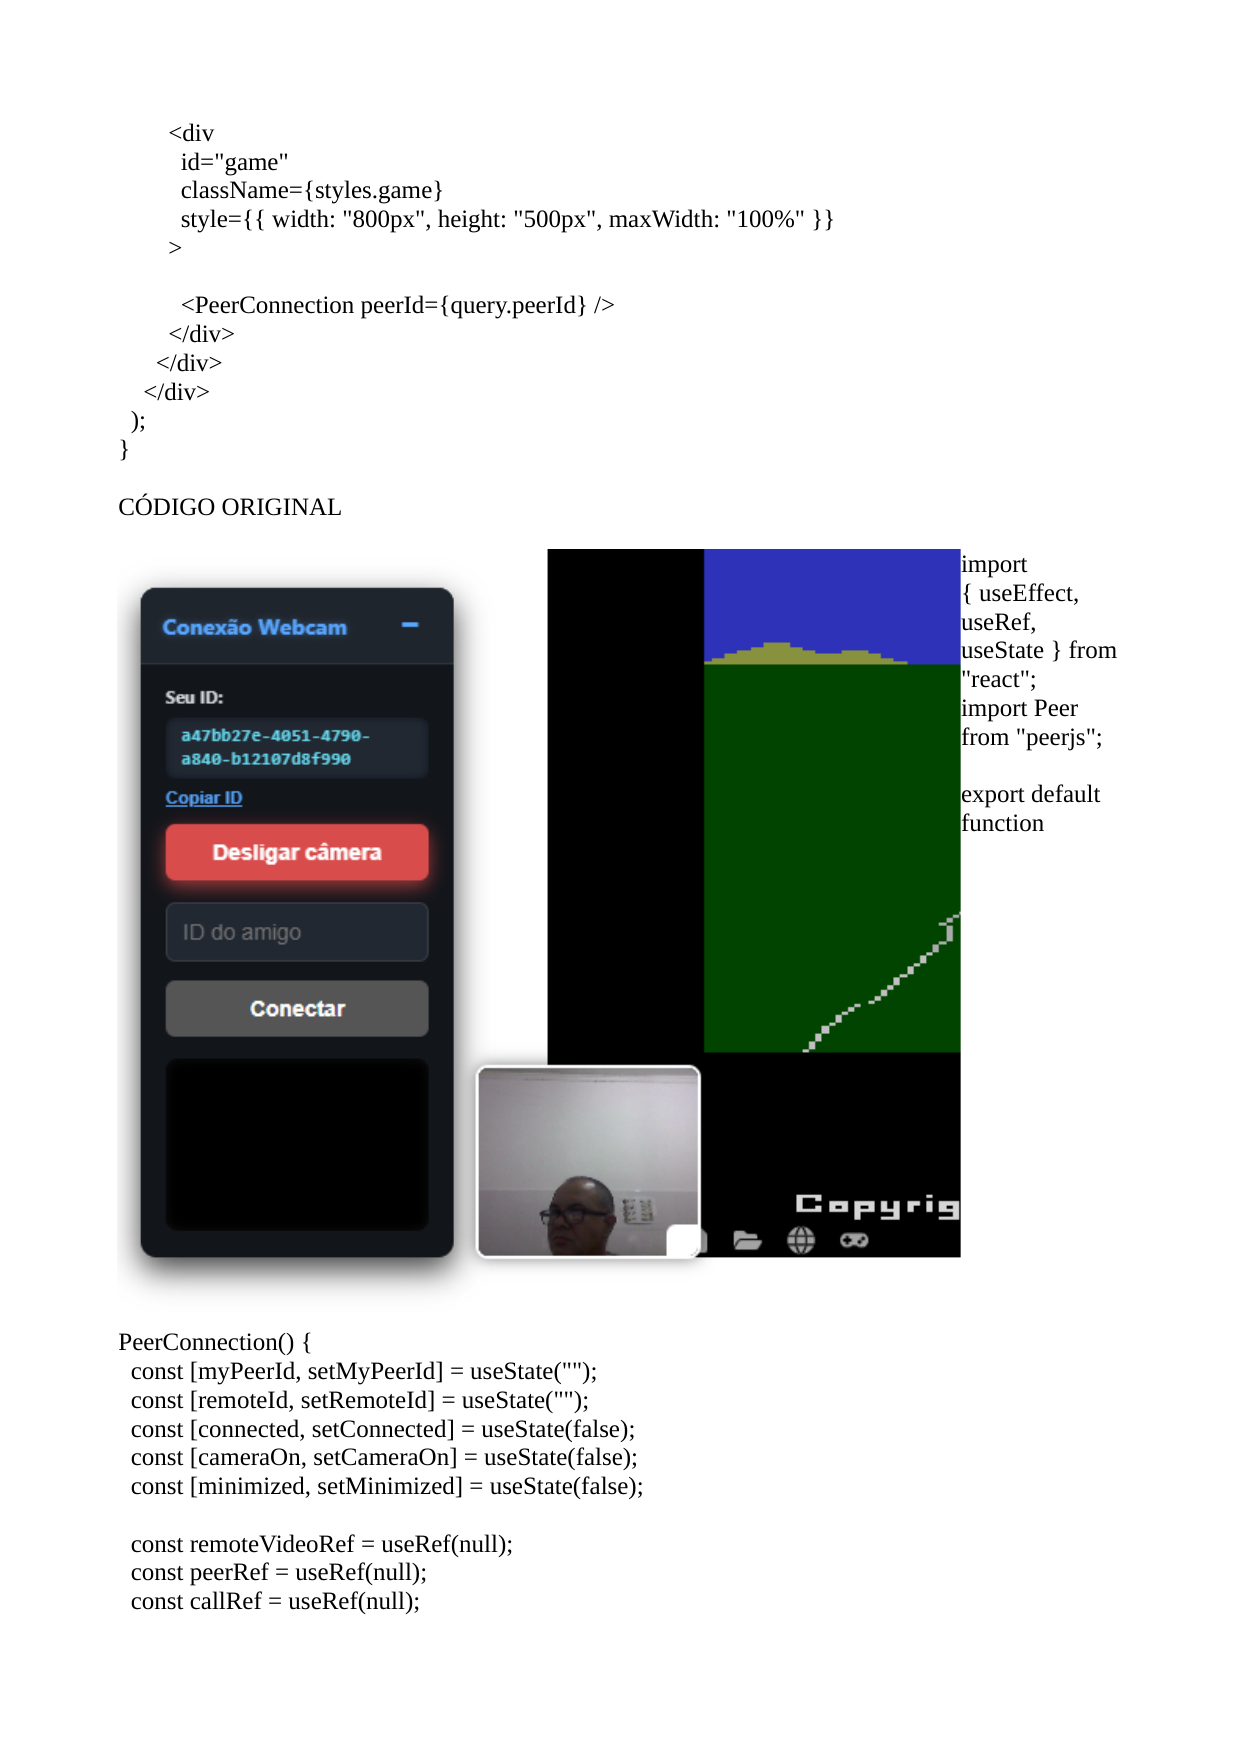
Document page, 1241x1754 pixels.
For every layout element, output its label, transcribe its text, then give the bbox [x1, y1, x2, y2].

text <div [118, 118, 1122, 147]
text const remoteVideoRef = useRef(null); [118, 1529, 1122, 1557]
text } [118, 434, 1122, 463]
text </div> [118, 348, 1122, 377]
text const callRef = useRef(null); [118, 1586, 1122, 1615]
text </div> [118, 319, 1122, 348]
text import Peer from "peerjs"; [961, 693, 1122, 751]
text id="game" [118, 147, 1122, 176]
text const [myPeerId, setMyPeerId] = useState(""); [118, 1356, 1122, 1385]
text > [118, 233, 1122, 262]
text const peerRef = useRef(null); [118, 1557, 1122, 1586]
picture [117, 549, 961, 1328]
text const [remoteId, setRemoteId] = useState(""); [118, 1385, 1122, 1414]
text const [connected, setConnected] = useState(false); [118, 1414, 1122, 1442]
text ); [118, 406, 1122, 434]
text import { useEffect, useRef, useState } from "react"; [961, 549, 1122, 693]
text const [minimized, setMinimized] = useState(false); [118, 1471, 1122, 1500]
text export default function PeerConnection() { [118, 1328, 1122, 1356]
text <PeerConnection peerId={query.peerId} /> [118, 291, 1122, 319]
text </div> [118, 377, 1122, 406]
text className={styles.game} [118, 176, 1122, 204]
text CÓDIGO ORIGINAL [118, 492, 1122, 521]
text const [cameraOn, setCameraOn] = useState(false); [118, 1442, 1122, 1471]
text style={{ width: "800px", height: "500px", maxWidth: "100%" }} [118, 204, 1122, 233]
